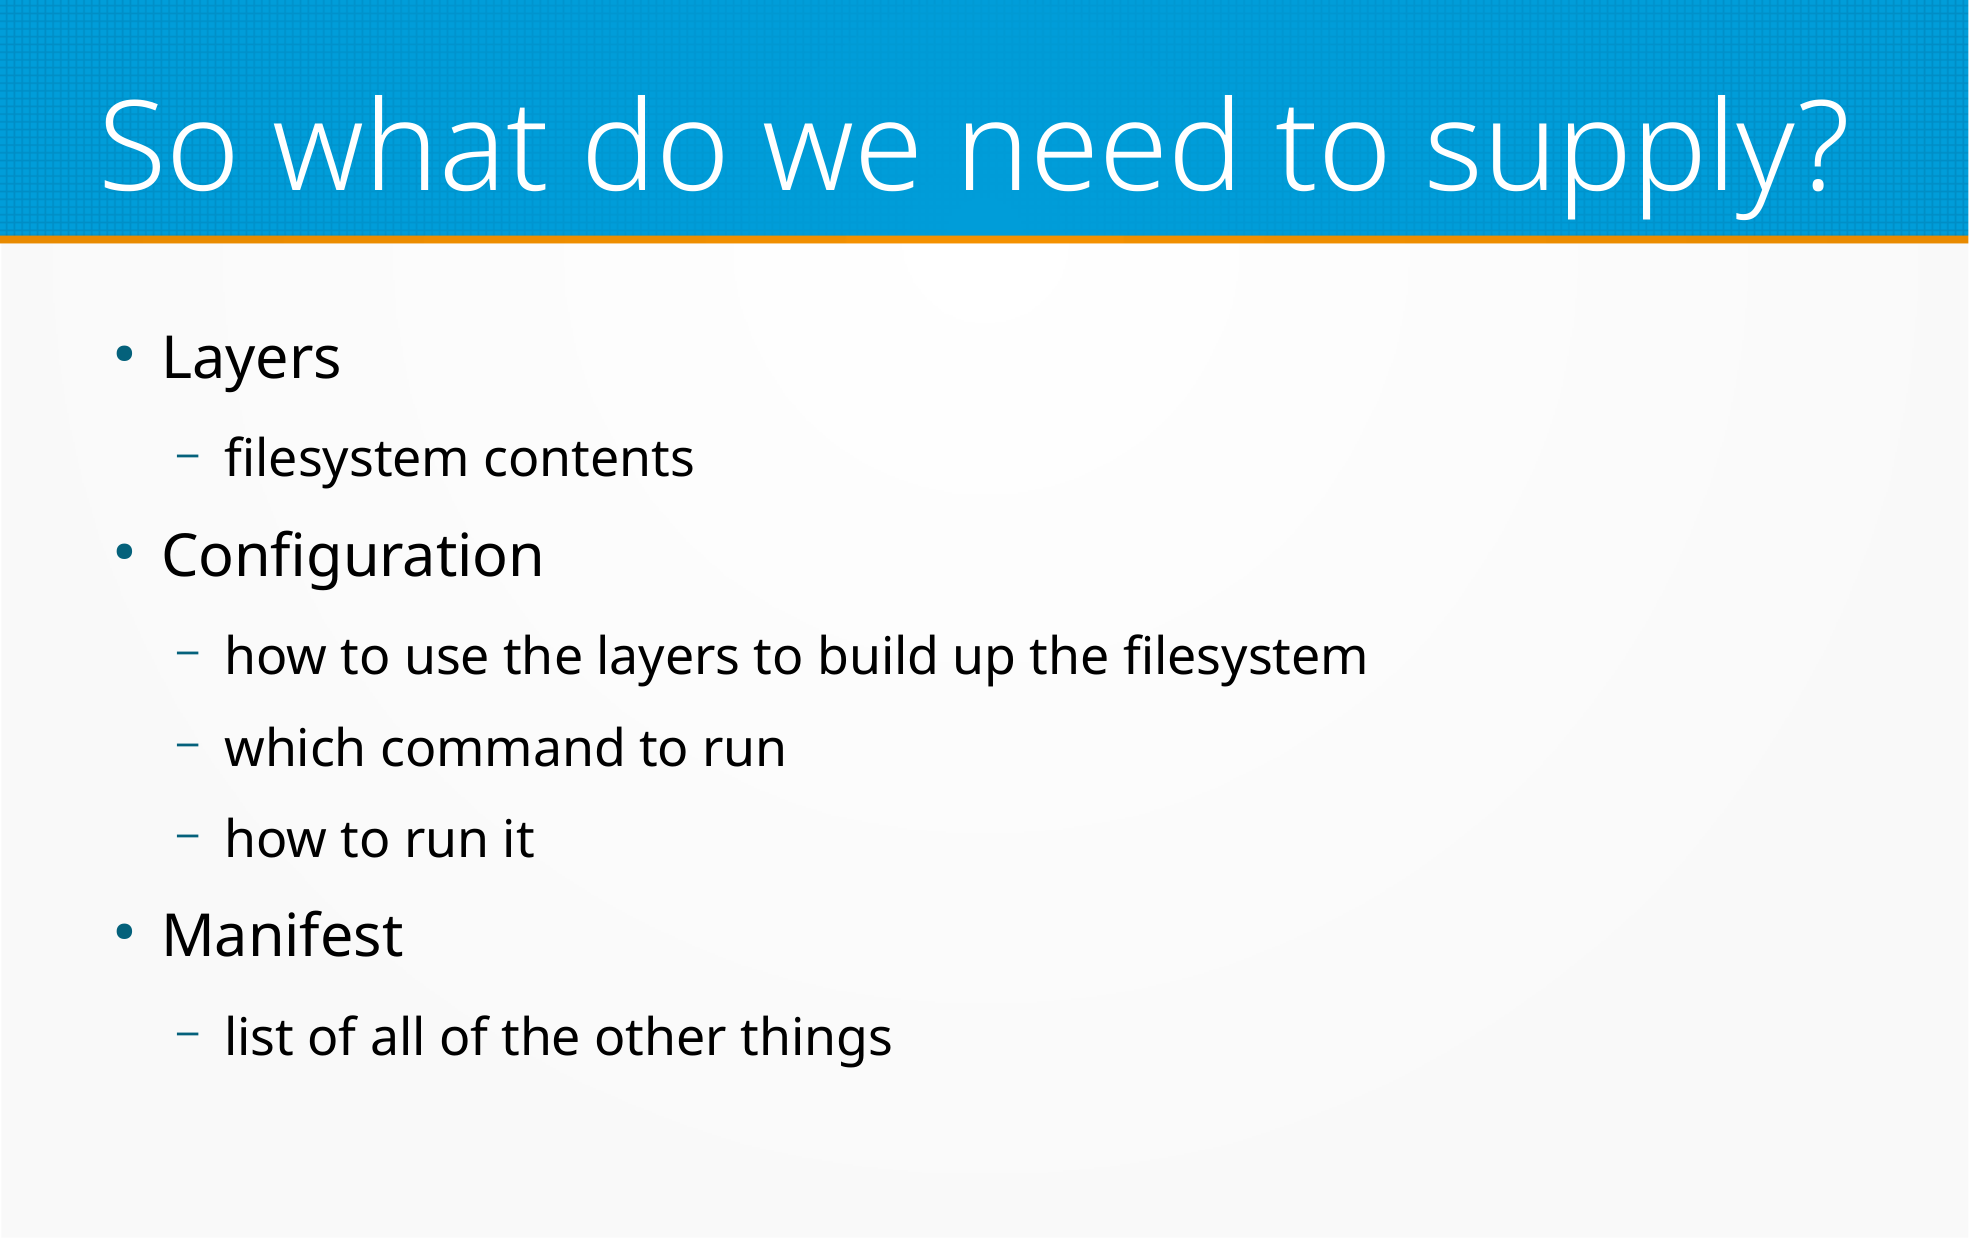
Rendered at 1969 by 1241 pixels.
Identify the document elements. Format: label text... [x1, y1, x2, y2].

picture [0, 236, 1969, 1241]
list Layers filesystem contents Configuration how to use the layers to build up the filesystem which command to run how to run it Manifest list of all of the other things [98, 315, 1861, 1081]
title So what do we need to supply? [98, 19, 1870, 227]
